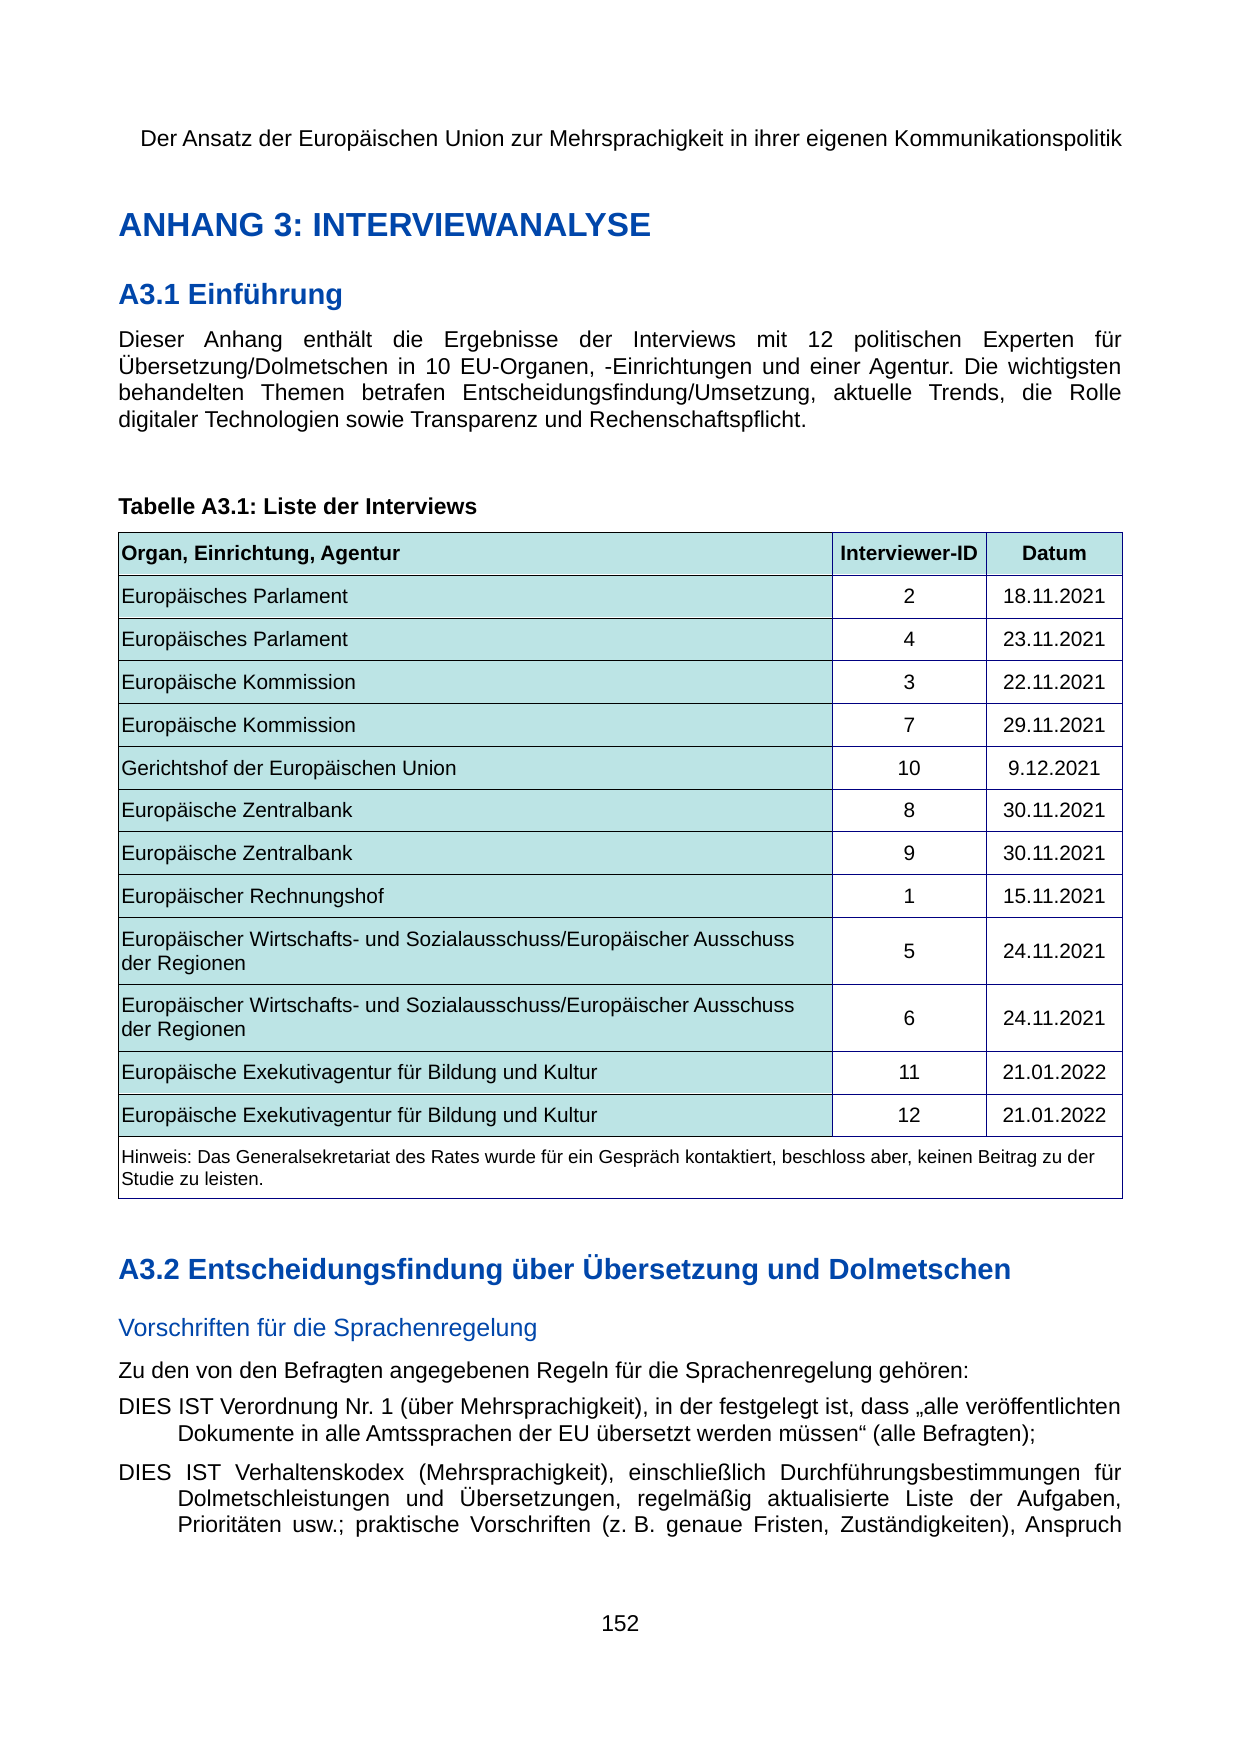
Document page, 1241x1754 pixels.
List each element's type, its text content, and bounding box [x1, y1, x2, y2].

table_cell 2 [833, 576, 986, 617]
table_cell 30.11.2021 [987, 790, 1122, 831]
table_cell Europäische Kommission [119, 704, 832, 746]
table_cell 10 [833, 747, 986, 789]
table_cell Europäische Zentralbank [119, 790, 832, 831]
text Tabelle A3.1: Liste der Interviews [118, 493, 1122, 519]
table_cell 8 [833, 790, 986, 831]
subtitle A3.1 Einführung [118, 277, 1122, 311]
table_cell Europäische Exekutivagentur für Bildung und Kultur [119, 1095, 832, 1136]
table_cell 9 [833, 832, 986, 874]
table_cell Hinweis: Das Generalsekretariat des Rates wurde für ein Gespräch kontaktiert, beschloss aber, keinen Beitrag zu der Studie zu leisten. [119, 1137, 1122, 1198]
text DIES IST Verhaltenskodex (Mehrsprachigkeit), einschließlich Durchführungsbestimmungen für Dolmetschleistungen und Übersetzungen, regelmäßig aktualisierte Liste der Aufgaben, Prioritäten usw.; praktische Vorschriften (z. B. genaue Fristen, Zuständigkeiten), Anspruch [118, 1459, 1122, 1538]
table_cell 15.11.2021 [987, 875, 1122, 917]
table_header Interviewer-ID [833, 533, 986, 574]
table_cell 22.11.2021 [987, 661, 1122, 703]
table_cell 23.11.2021 [987, 619, 1122, 660]
table_cell Europäische Kommission [119, 661, 832, 703]
subtitle ANHANG 3: INTERVIEWANALYSE [118, 205, 1122, 244]
table_cell Europäisches Parlament [119, 619, 832, 660]
table_cell 6 [833, 985, 986, 1051]
text Dieser Anhang enthält die Ergebnisse der Interviews mit 12 politischen Experten für Übersetzung/Dolmetschen in 10 EU-Organen, -Einrichtungen und einer Agentur. Die wichtigsten behandelten Themen betrafen Entscheidungsfindung/Umsetzung, aktuelle Trends, die Rolle digitaler Technologien sowie Transparenz und Rechenschaftspflicht. [118, 326, 1122, 432]
table_header Organ, Einrichtung, Agentur [119, 533, 832, 574]
text DIES IST Verordnung Nr. 1 (über Mehrsprachigkeit), in der festgelegt ist, dass „alle veröffentlichten Dokumente in alle Amtssprachen der EU übersetzt werden müssen“ (alle Befragten); [118, 1393, 1122, 1446]
table_cell 24.11.2021 [987, 985, 1122, 1051]
table_cell Europäischer Wirtschafts- und Sozialausschuss/Europäischer Ausschuss der Regionen [119, 918, 832, 984]
table_cell 29.11.2021 [987, 704, 1122, 746]
table_cell 21.01.2022 [987, 1052, 1122, 1093]
table_cell 18.11.2021 [987, 576, 1122, 617]
table_cell Europäische Exekutivagentur für Bildung und Kultur [119, 1052, 832, 1093]
table_cell 1 [833, 875, 986, 917]
table_cell Gerichtshof der Europäischen Union [119, 747, 832, 789]
table_cell 24.11.2021 [987, 918, 1122, 984]
table_cell 4 [833, 619, 986, 660]
table_cell Europäisches Parlament [119, 576, 832, 617]
table_cell 21.01.2022 [987, 1095, 1122, 1136]
table_cell Europäische Zentralbank [119, 832, 832, 874]
table_cell 12 [833, 1095, 986, 1136]
table_header Datum [987, 533, 1122, 574]
subtitle Vorschriften für die Sprachenregelung [118, 1313, 1122, 1341]
table_cell 30.11.2021 [987, 832, 1122, 874]
subtitle A3.2 Entscheidungsfindung über Übersetzung und Dolmetschen [118, 1252, 1122, 1286]
table_cell 3 [833, 661, 986, 703]
table_cell 5 [833, 918, 986, 984]
table_cell Europäischer Wirtschafts- und Sozialausschuss/Europäischer Ausschuss der Regionen [119, 985, 832, 1051]
text Zu den von den Befragten angegebenen Regeln für die Sprachenregelung gehören: [118, 1357, 1122, 1383]
table_cell 11 [833, 1052, 986, 1093]
table_cell Europäischer Rechnungshof [119, 875, 832, 917]
table_cell 7 [833, 704, 986, 746]
table_cell 9.12.2021 [987, 747, 1122, 789]
